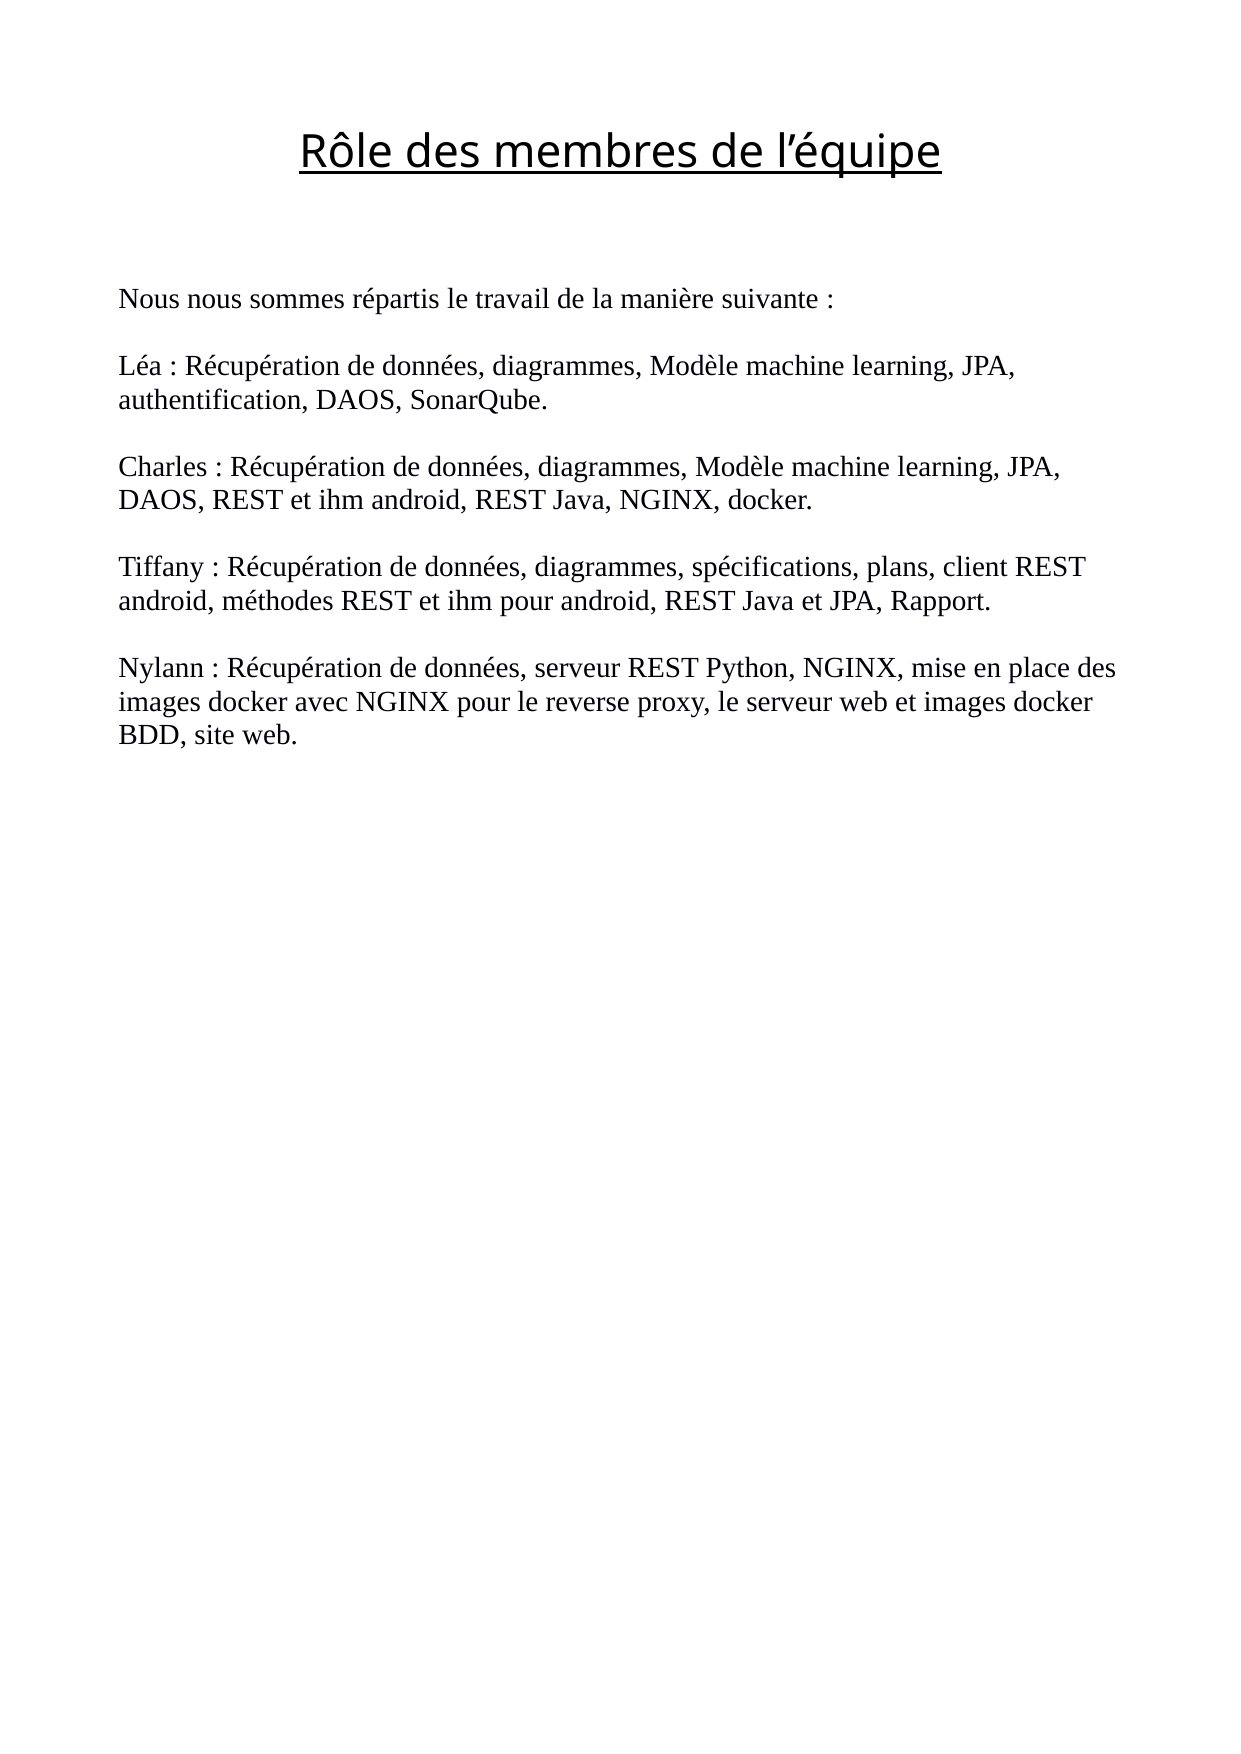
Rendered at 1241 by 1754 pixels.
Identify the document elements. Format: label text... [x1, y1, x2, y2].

subtitle Rôle des membres de l’équipe [118, 118, 1122, 181]
text Nous nous sommes répartis le travail de la manière suivante : [118, 281, 1122, 315]
text Nylann : Récupération de données, serveur REST Python, NGINX, mise en place des images docker avec NGINX pour le reverse proxy, le serveur web et images docker BDD, site web. [118, 650, 1122, 751]
text Léa : Récupération de données, diagrammes, Modèle machine learning, JPA, authentification, DAOS, SonarQube. [118, 348, 1122, 415]
text Charles : Récupération de données, diagrammes, Modèle machine learning, JPA, DAOS, REST et ihm android, REST Java, NGINX, docker. [118, 449, 1122, 516]
text Tiffany : Récupération de données, diagrammes, spécifications, plans, client REST android, méthodes REST et ihm pour android, REST Java et JPA, Rapport. [118, 549, 1122, 617]
